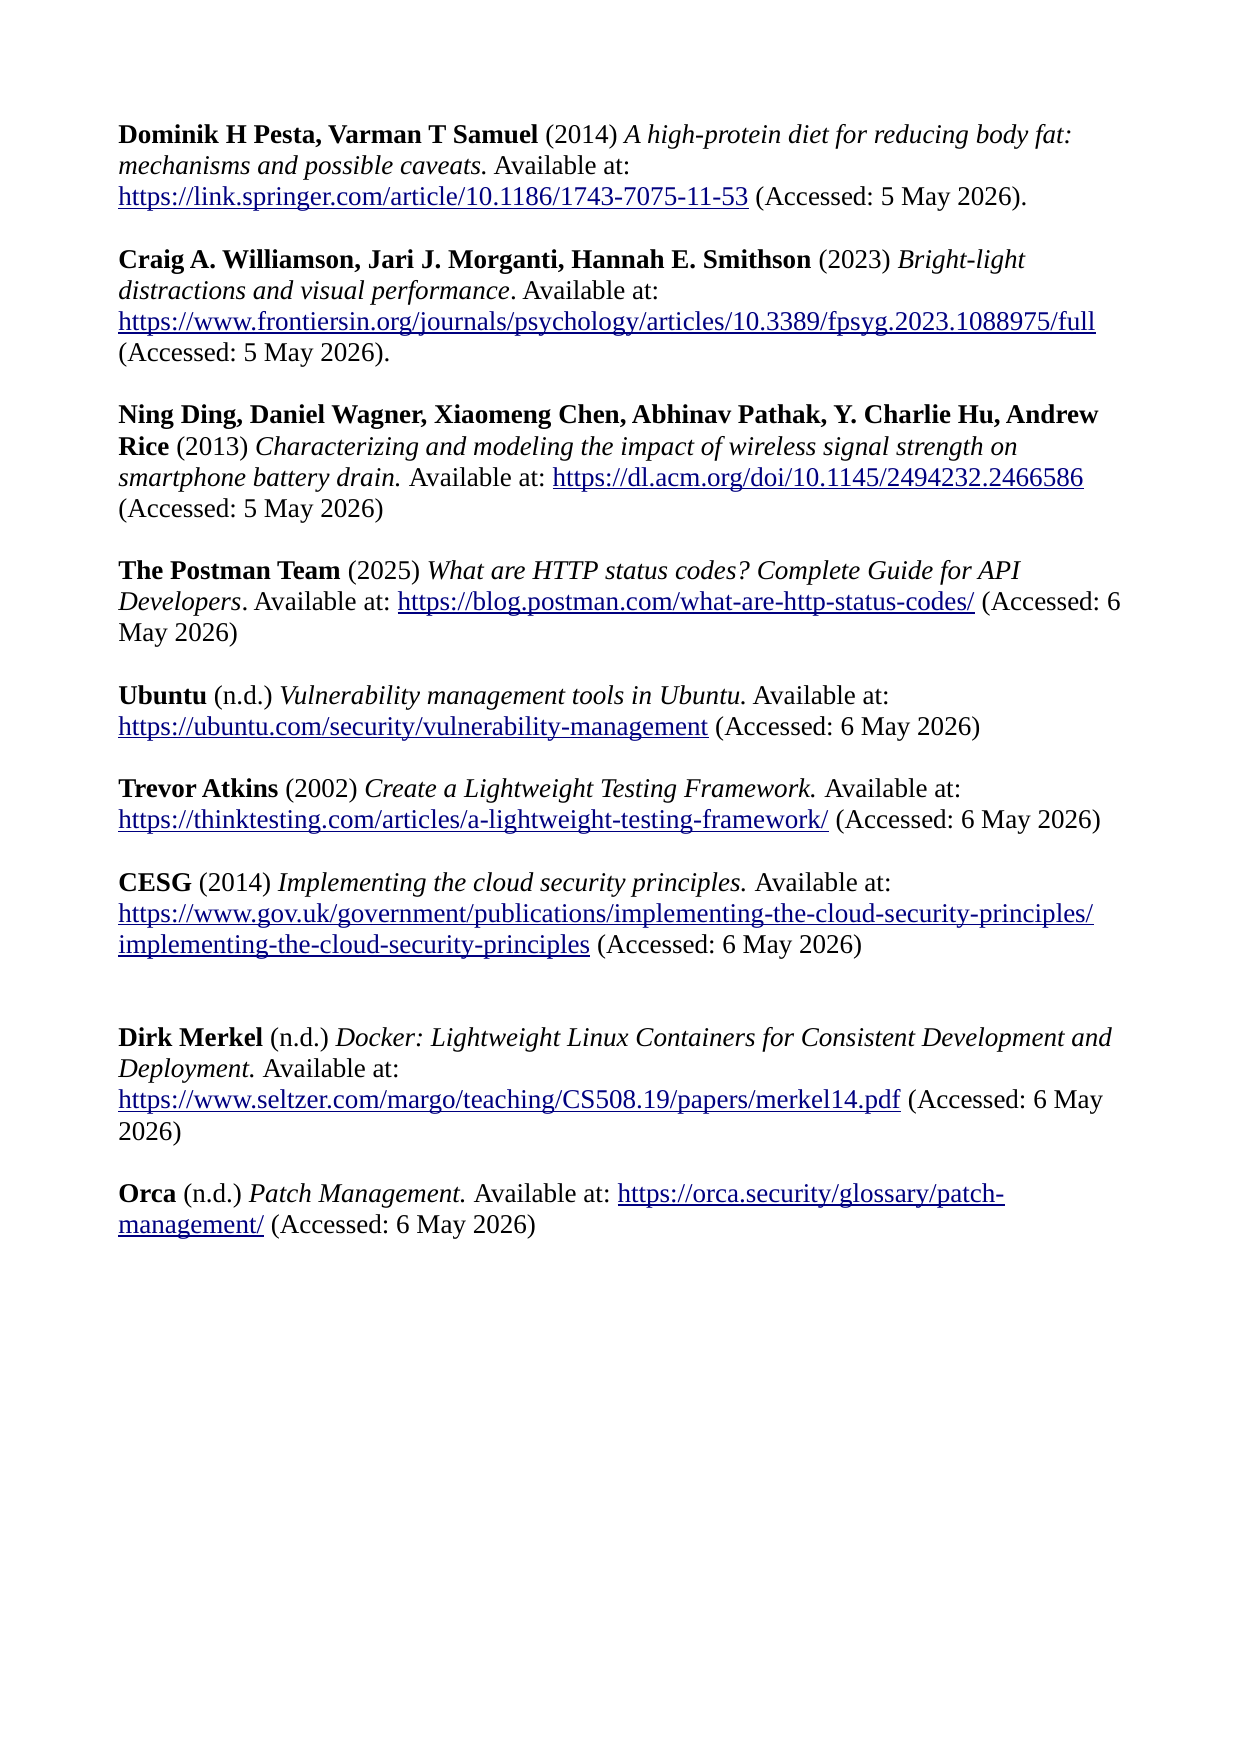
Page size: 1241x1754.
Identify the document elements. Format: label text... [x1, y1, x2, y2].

text Ning Ding, Daniel Wagner, Xiaomeng Chen, Abhinav Pathak, Y. Charlie Hu, Andrew Rice (2013) Characterizing and modeling the impact of wireless signal strength on smartphone battery drain. Available at: https://dl.acm.org/doi/10.1145/2494232.2466586 (Accessed: 5 May 2026) [118, 398, 1122, 523]
text Orca (n.d.) Patch Management. Available at: https://orca.security/glossary/patch-management/ (Accessed: 6 May 2026) [118, 1177, 1122, 1239]
text Ubuntu (n.d.) Vulnerability management tools in Ubuntu. Available at: https://ubuntu.com/security/vulnerability-management (Accessed: 6 May 2026) [118, 679, 1122, 741]
text Craig A. Williamson, Jari J. Morganti, Hannah E. Smithson (2023) Bright-light distractions and visual performance. Available at: https://www.frontiersin.org/journals/psychology/articles/10.3389/fpsyg.2023.1088975/full (Accessed: 5 May 2026). [118, 243, 1122, 367]
text Dominik H Pesta, Varman T Samuel (2014) A high-protein diet for reducing body fat: mechanisms and possible caveats. Available at: https://link.springer.com/article/10.1186/1743-7075-11-53 (Accessed: 5 May 2026). [118, 118, 1122, 212]
text Trevor Atkins (2002) Create a Lightweight Testing Framework. Available at: https://thinktesting.com/articles/a-lightweight-testing-framework/ (Accessed: 6 May 2026) [118, 772, 1122, 834]
text Deployment. Available at: https://www.seltzer.com/margo/teaching/CS508.19/papers/merkel14.pdf (Accessed: 6 May 2026) [118, 1052, 1122, 1146]
text The Postman Team (2025) What are HTTP status codes? Complete Guide for API Developers. Available at: https://blog.postman.com/what-are-http-status-codes/ (Accessed: 6 May 2026) [118, 554, 1122, 648]
text Dirk Merkel (n.d.) Docker: Lightweight Linux Containers for Consistent Development and [118, 1021, 1122, 1052]
text CESG (2014) Implementing the cloud security principles. Available at: https://www.gov.uk/government/publications/implementing-the-cloud-security-principles/implementing-the-cloud-security-principles (Accessed: 6 May 2026) [118, 866, 1122, 959]
